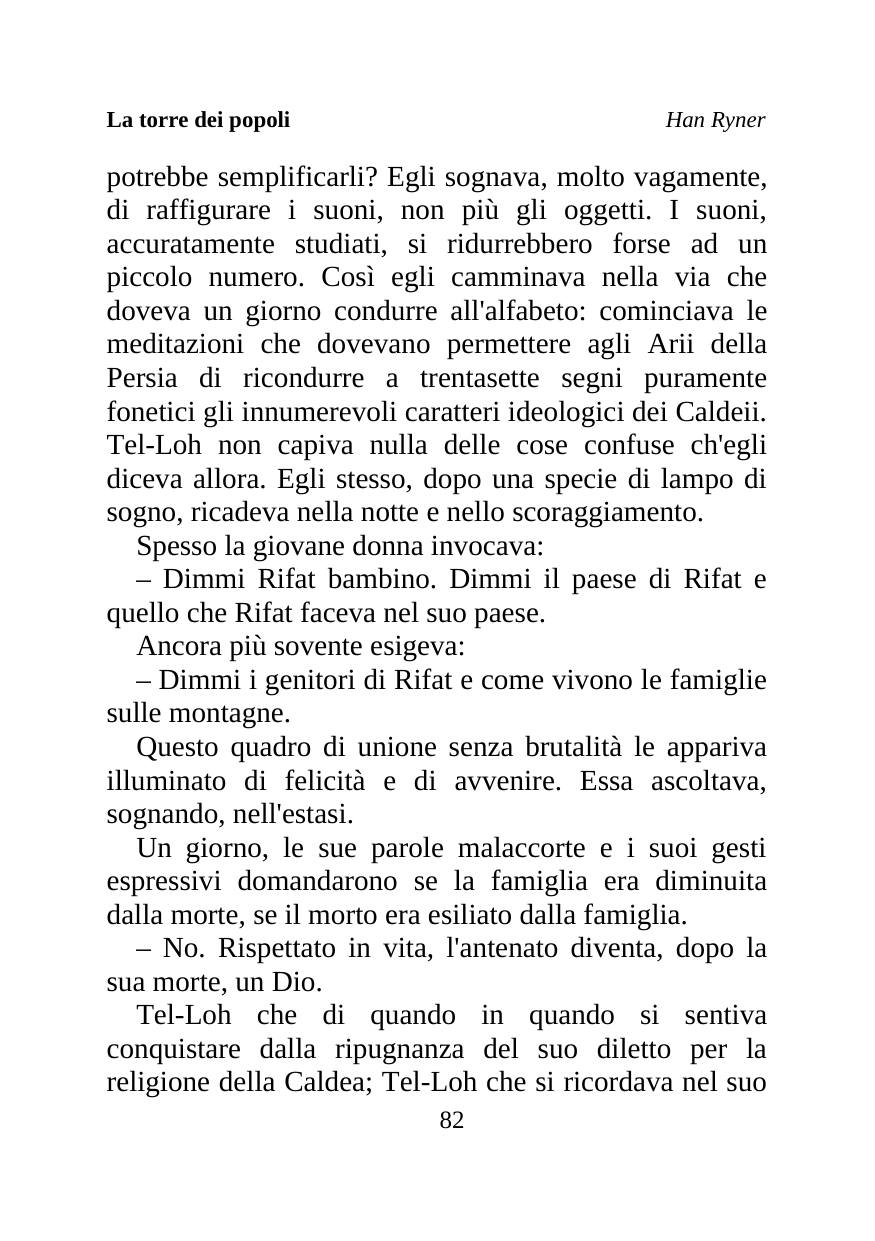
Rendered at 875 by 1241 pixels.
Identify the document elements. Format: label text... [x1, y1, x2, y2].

text Questo quadro di unione senza brutalità le appariva illuminato di felicità e di avvenire. Essa ascoltava, sognando, nell'estasi. [106, 729, 768, 830]
text Spesso la giovane donna invocava: [106, 528, 768, 561]
text – Dimmi Rifat bambino. Dimmi il paese di Rifat e quello che Rifat faceva nel suo paese. [106, 561, 768, 628]
text – No. Rispettato in vita, l'antenato diventa, dopo la sua morte, un Dio. [106, 930, 768, 997]
text Un giorno, le sue parole malaccorte e i suoi gesti espressivi domandarono se la famiglia era diminuita dalla morte, se il morto era esiliato dalla famiglia. [106, 830, 768, 930]
text Tel-Loh che di quando in quando si sentiva conquistare dalla ripugnanza del suo diletto per la religione della Caldea; Tel-Loh che si ricordava nel suo [106, 997, 768, 1098]
text Ancora più sovente esigeva: [106, 628, 768, 662]
text potrebbe semplificarli? Egli sognava, molto vagamente, di raffigurare i suoni, non più gli oggetti. I suoni, accuratamente studiati, si ridurrebbero forse ad un piccolo numero. Così egli camminava nella via che doveva un giorno condurre all'alfabeto: cominciava le meditazioni che dovevano permettere agli Arii della Persia di ricondurre a trentasette segni puramente fonetici gli innumerevoli caratteri ideologici dei Caldeii. Tel-Loh non capiva nulla delle cose confuse ch'egli diceva allora. Egli stesso, dopo una specie di lampo di sogno, ricadeva nella notte e nello scoraggiamento. [106, 159, 768, 528]
text – Dimmi i genitori di Rifat e come vivono le famiglie sulle montagne. [106, 662, 768, 729]
